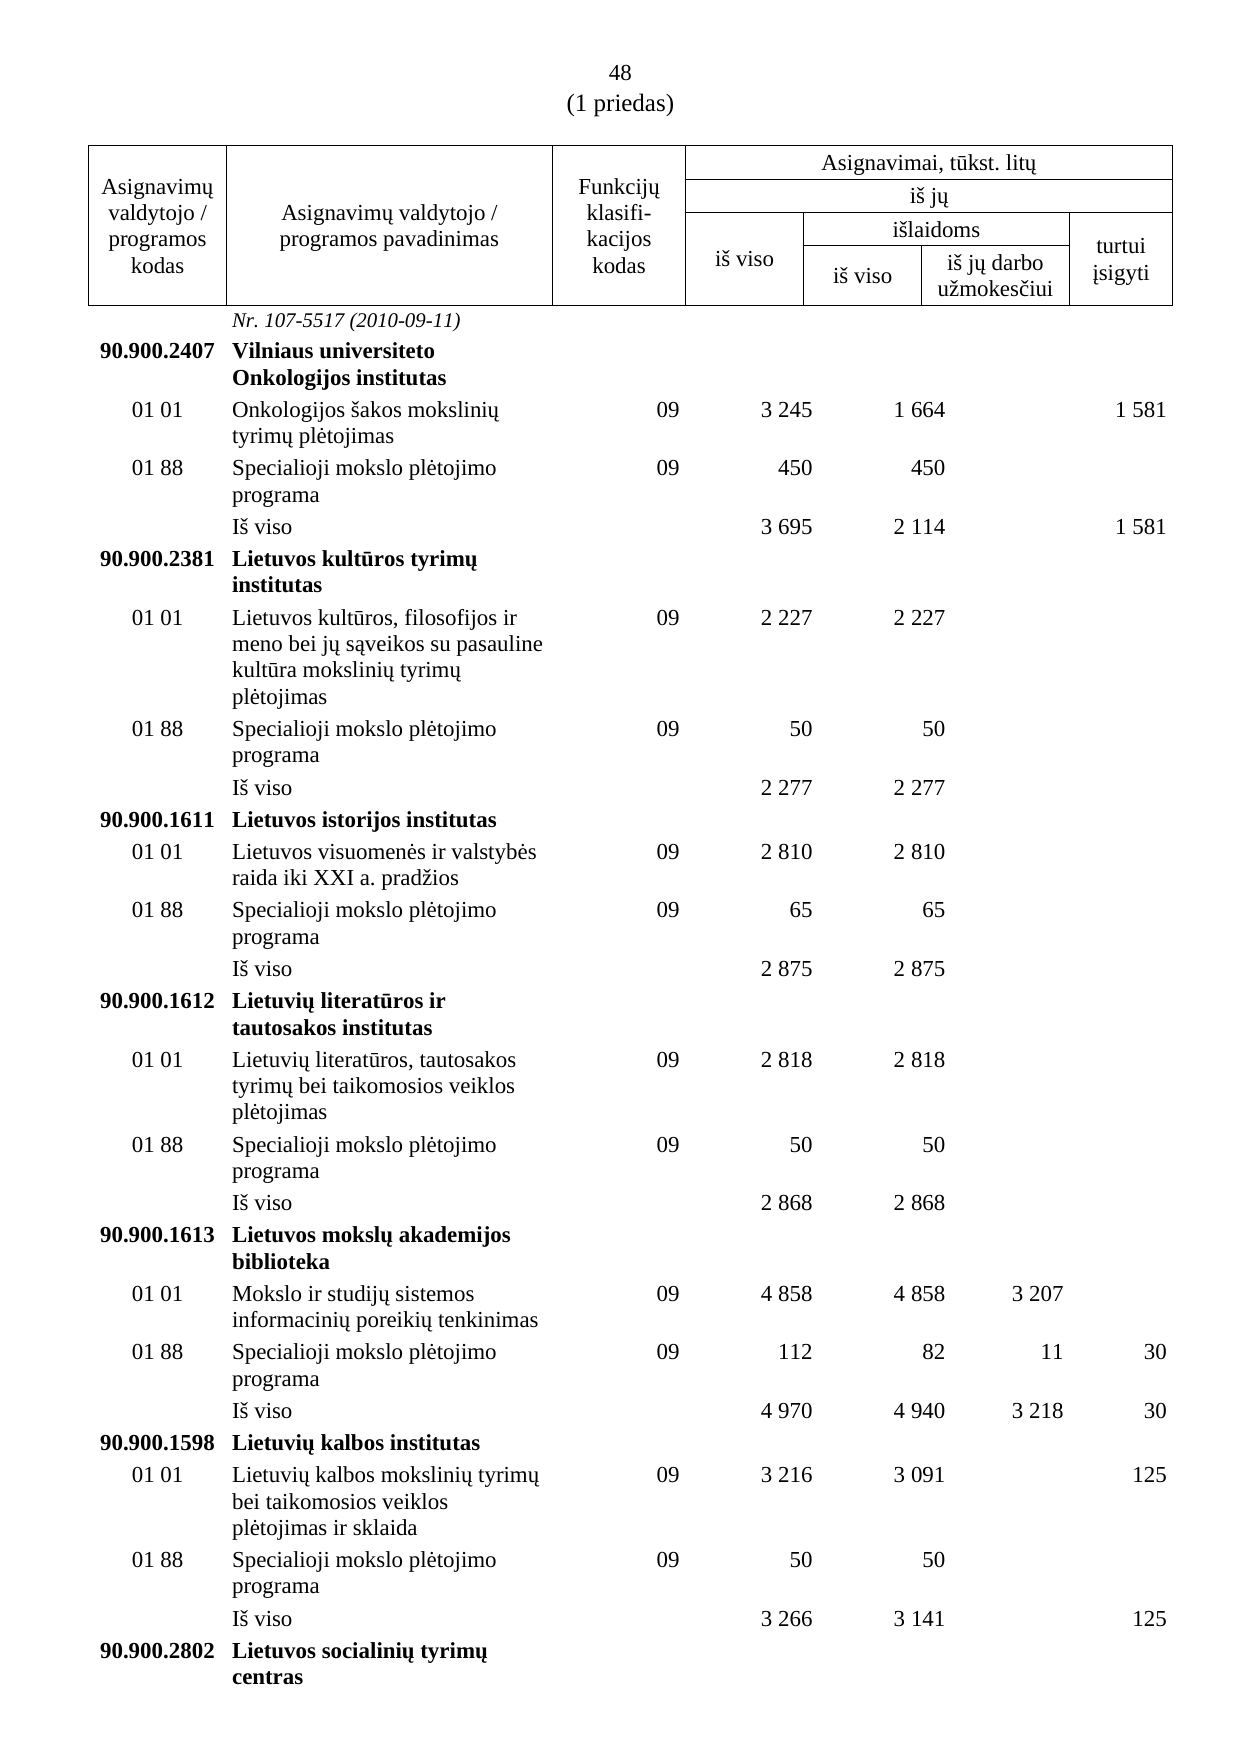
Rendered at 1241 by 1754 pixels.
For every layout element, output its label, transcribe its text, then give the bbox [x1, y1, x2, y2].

table_cell Lietuvos mokslų akademijos biblioteka [226, 1219, 552, 1277]
table_cell 01 88 [89, 1336, 226, 1394]
table_cell 01 01 [89, 601, 226, 712]
table_cell [89, 771, 226, 803]
table_cell Iš viso [226, 1602, 552, 1634]
table_cell 1 581 [1069, 510, 1172, 542]
table_cell [1069, 894, 1172, 952]
table_cell [818, 335, 951, 393]
table_cell 09 [553, 712, 685, 771]
table_cell [89, 1394, 226, 1426]
table_cell 3 695 [685, 510, 818, 542]
table_cell turtui įsigyti [1070, 213, 1172, 304]
table_cell [1069, 1186, 1172, 1218]
table_cell [1069, 1277, 1172, 1336]
table_cell [951, 712, 1069, 771]
table_cell Lietuvos istorijos institutas [226, 803, 552, 835]
table_cell 2 818 [818, 1043, 951, 1128]
table_cell 82 [818, 1336, 951, 1394]
table_cell [685, 984, 818, 1043]
table_cell [951, 1219, 1069, 1277]
table_cell [951, 835, 1069, 893]
table_cell [951, 452, 1069, 510]
table_cell [89, 510, 226, 542]
table_cell 90.900.1612 [89, 984, 226, 1043]
table_cell 09 [553, 601, 685, 712]
table_cell [1069, 452, 1172, 510]
table_cell 2 227 [818, 601, 951, 712]
table_cell 01 88 [89, 712, 226, 771]
table_cell [1069, 1219, 1172, 1277]
table_cell [553, 542, 685, 601]
table_cell Iš viso [226, 1394, 552, 1426]
table_cell [89, 1186, 226, 1218]
table_cell [89, 306, 226, 334]
table_cell Specialioji mokslo plėtojimo programa [226, 1543, 552, 1602]
table_cell Specialioji mokslo plėtojimo programa [226, 1128, 552, 1186]
table_cell Lietuvos kultūros, filosofijos ir meno bei jų sąveikos su pasauline kultūra mokslinių tyrimų plėtojimas [226, 601, 552, 712]
table_cell [951, 393, 1069, 452]
table_cell Specialioji mokslo plėtojimo programa [226, 894, 552, 952]
table_cell 01 01 [89, 1043, 226, 1128]
table_cell 01 01 [89, 393, 226, 452]
table_cell 3 216 [685, 1459, 818, 1543]
table_cell Vilniaus universiteto Onkologijos institutas [226, 335, 552, 393]
table_cell 3 091 [818, 1459, 951, 1543]
table_cell 112 [685, 1336, 818, 1394]
table_cell 1 581 [1069, 393, 1172, 452]
table_cell Onkologijos šakos mokslinių tyrimų plėtojimas [226, 393, 552, 452]
table_cell [951, 771, 1069, 803]
table_cell 50 [685, 1128, 818, 1186]
table_cell [1069, 1426, 1172, 1458]
table_cell 01 88 [89, 1128, 226, 1186]
table_cell Lietuvių literatūros ir tautosakos institutas [226, 984, 552, 1043]
table_cell Nr. 107-5517 (2010-09-11) [226, 306, 552, 334]
table_header Asignavimai, tūkst. litų [686, 146, 1172, 178]
table_cell 09 [553, 835, 685, 893]
table_cell 90.900.1611 [89, 803, 226, 835]
table_cell Specialioji mokslo plėtojimo programa [226, 712, 552, 771]
table_cell 2 810 [818, 835, 951, 893]
table_cell iš jų darbo užmokesčiui [922, 246, 1069, 304]
table_cell [951, 1602, 1069, 1634]
table_cell [553, 984, 685, 1043]
table_cell [951, 1043, 1069, 1128]
table_cell 2 875 [818, 952, 951, 984]
table_cell 2 810 [685, 835, 818, 893]
table_cell 2 114 [818, 510, 951, 542]
table_cell iš viso [686, 213, 803, 304]
table_cell [1069, 952, 1172, 984]
table_cell [685, 542, 818, 601]
table_cell 50 [685, 1543, 818, 1602]
table_cell 450 [685, 452, 818, 510]
table_cell 3 207 [951, 1277, 1069, 1336]
table_cell [1069, 712, 1172, 771]
table_cell [818, 1426, 951, 1458]
table_cell [1069, 601, 1172, 712]
table_cell [951, 1459, 1069, 1543]
table_cell 90.900.1598 [89, 1426, 226, 1458]
table_cell [818, 803, 951, 835]
table_header Asignavimų valdytojo / programos kodas [89, 146, 226, 304]
table_cell 50 [818, 1128, 951, 1186]
table_cell [685, 335, 818, 393]
table_cell Lietuvių kalbos institutas [226, 1426, 552, 1458]
table_cell [951, 1634, 1069, 1693]
table_cell 4 970 [685, 1394, 818, 1426]
table_cell [1069, 1128, 1172, 1186]
table_cell 01 01 [89, 1277, 226, 1336]
table_cell [818, 1219, 951, 1277]
table_cell 2 875 [685, 952, 818, 984]
table_cell 2 818 [685, 1043, 818, 1128]
table_header Asignavimų valdytojo / programos pavadinimas [227, 146, 552, 304]
table_cell [685, 1634, 818, 1693]
table_cell [553, 510, 685, 542]
table_cell [553, 1634, 685, 1693]
table_cell [1069, 984, 1172, 1043]
table_cell [951, 542, 1069, 601]
table_cell Lietuvių literatūros, tautosakos tyrimų bei taikomosios veiklos plėtojimas [226, 1043, 552, 1128]
table_cell 450 [818, 452, 951, 510]
table_cell 3 218 [951, 1394, 1069, 1426]
table_cell [1069, 1543, 1172, 1602]
table_cell 90.900.2802 [89, 1634, 226, 1693]
table_cell 125 [1069, 1459, 1172, 1543]
table_cell [818, 1634, 951, 1693]
table_cell 09 [553, 894, 685, 952]
table_cell [951, 510, 1069, 542]
table_cell [951, 306, 1069, 334]
table_cell [951, 335, 1069, 393]
table_cell 01 88 [89, 894, 226, 952]
table_cell 30 [1069, 1336, 1172, 1394]
table_cell 125 [1069, 1602, 1172, 1634]
table_cell Lietuvos socialinių tyrimų centras [226, 1634, 552, 1693]
table_cell [818, 984, 951, 1043]
table_cell 2 227 [685, 601, 818, 712]
table_cell [1069, 1634, 1172, 1693]
table_cell [1069, 542, 1172, 601]
table_cell 4 858 [685, 1277, 818, 1336]
table_header Funkcijų klasifi- kacijos kodas [553, 146, 685, 304]
table_cell 09 [553, 452, 685, 510]
table_cell 01 88 [89, 452, 226, 510]
table_cell [685, 1219, 818, 1277]
table_cell 50 [685, 712, 818, 771]
table_cell [951, 601, 1069, 712]
table_cell 4 940 [818, 1394, 951, 1426]
table_cell Lietuvos visuomenės ir valstybės raida iki XXI a. pradžios [226, 835, 552, 893]
table_cell Specialioji mokslo plėtojimo programa [226, 1336, 552, 1394]
table_cell 09 [553, 1043, 685, 1128]
table_cell [951, 952, 1069, 984]
table_cell iš viso [804, 246, 921, 304]
table_cell [553, 952, 685, 984]
table_cell 3 266 [685, 1602, 818, 1634]
table_cell 01 01 [89, 835, 226, 893]
table_cell 09 [553, 1543, 685, 1602]
table_cell [553, 1426, 685, 1458]
table_cell 65 [685, 894, 818, 952]
table_cell Lietuvos kultūros tyrimų institutas [226, 542, 552, 601]
table_cell Iš viso [226, 1186, 552, 1218]
table_cell Iš viso [226, 771, 552, 803]
table_cell [951, 1128, 1069, 1186]
table_cell [1069, 803, 1172, 835]
table_cell [685, 306, 818, 334]
table_cell 3 245 [685, 393, 818, 452]
table_cell Iš viso [226, 510, 552, 542]
table_cell [951, 1186, 1069, 1218]
table_cell [951, 1426, 1069, 1458]
table_cell [553, 771, 685, 803]
table_cell 65 [818, 894, 951, 952]
table_cell 90.900.2407 [89, 335, 226, 393]
table_cell 09 [553, 1128, 685, 1186]
table_cell [685, 1426, 818, 1458]
table_cell 09 [553, 1277, 685, 1336]
table_cell [818, 542, 951, 601]
table_cell Mokslo ir studijų sistemos informacinių poreikių tenkinimas [226, 1277, 552, 1336]
table_cell [89, 1602, 226, 1634]
table_cell [553, 803, 685, 835]
table_cell 01 88 [89, 1543, 226, 1602]
table_cell [1069, 835, 1172, 893]
table_cell [951, 803, 1069, 835]
table_cell [553, 1186, 685, 1218]
table_cell 2 277 [818, 771, 951, 803]
table_cell 2 277 [685, 771, 818, 803]
table_cell iš jų [686, 180, 1172, 212]
table_cell 09 [553, 1336, 685, 1394]
table_cell 2 868 [818, 1186, 951, 1218]
table_cell [553, 1394, 685, 1426]
table_cell 09 [553, 393, 685, 452]
table_cell Iš viso [226, 952, 552, 984]
table_cell 50 [818, 712, 951, 771]
table_cell [553, 335, 685, 393]
table_cell 90.900.1613 [89, 1219, 226, 1277]
table_cell [89, 952, 226, 984]
table_cell 01 01 [89, 1459, 226, 1543]
table_cell Lietuvių kalbos mokslinių tyrimų bei taikomosios veiklos plėtojimas ir sklaida [226, 1459, 552, 1543]
table_cell 30 [1069, 1394, 1172, 1426]
table_cell [951, 984, 1069, 1043]
table_cell 11 [951, 1336, 1069, 1394]
table_cell 4 858 [818, 1277, 951, 1336]
table_cell Specialioji mokslo plėtojimo programa [226, 452, 552, 510]
table_cell 2 868 [685, 1186, 818, 1218]
table_cell [818, 306, 951, 334]
table_cell [1069, 306, 1172, 334]
table_cell [685, 803, 818, 835]
table_cell [1069, 1043, 1172, 1128]
table_cell 90.900.2381 [89, 542, 226, 601]
table_cell [951, 1543, 1069, 1602]
table_cell išlaidoms [804, 213, 1069, 245]
table_cell 1 664 [818, 393, 951, 452]
table_cell [1069, 771, 1172, 803]
table_cell [951, 894, 1069, 952]
table_cell 09 [553, 1459, 685, 1543]
table_cell [553, 1602, 685, 1634]
table_cell 50 [818, 1543, 951, 1602]
table_cell [1069, 335, 1172, 393]
table_cell [553, 306, 685, 334]
table_cell 3 141 [818, 1602, 951, 1634]
table_cell [553, 1219, 685, 1277]
